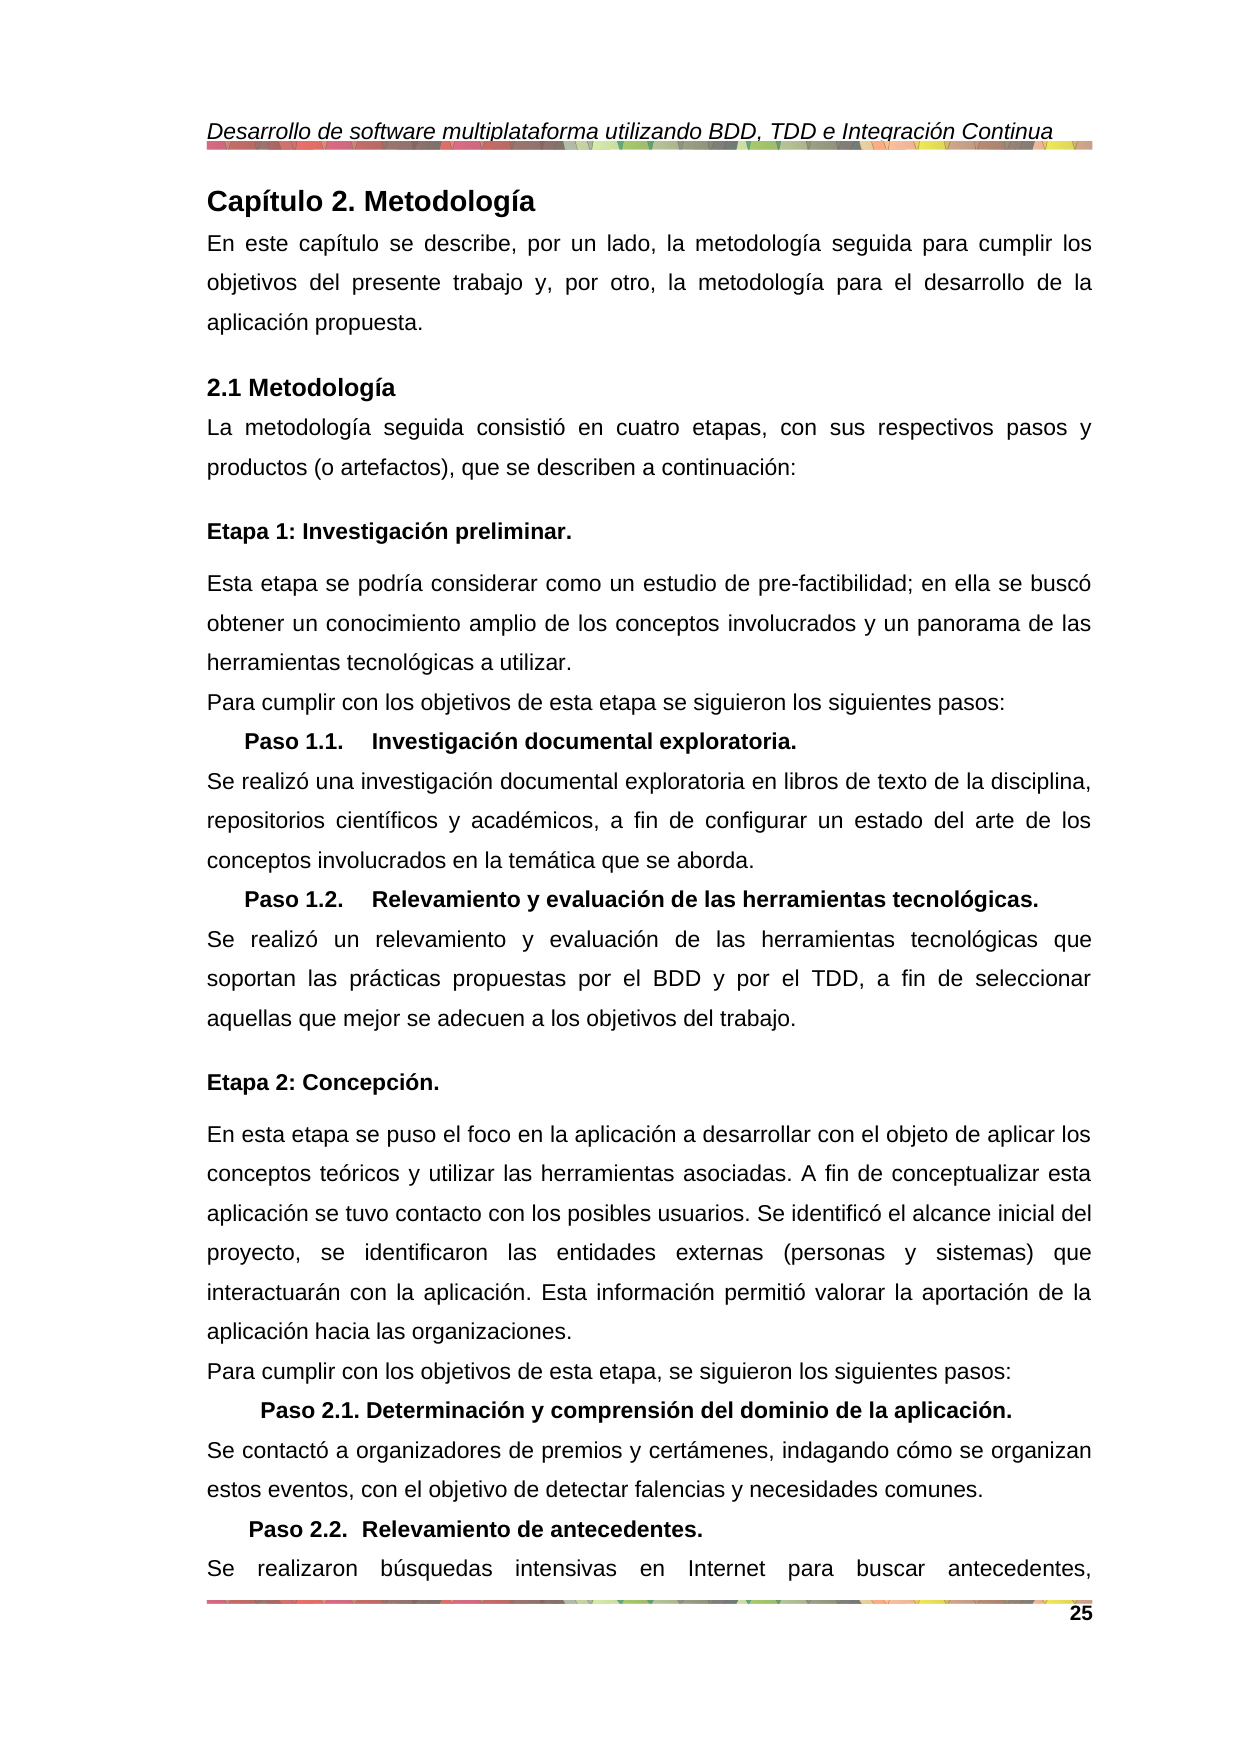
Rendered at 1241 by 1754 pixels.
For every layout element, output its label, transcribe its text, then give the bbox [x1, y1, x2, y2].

text Para cumplir con los objetivos de esta etapa se siguieron los siguientes pasos: [207, 689, 1093, 715]
subtitle Capítulo 2. Metodología [207, 184, 1093, 217]
subtitle 2.1 Metodología [207, 373, 1093, 402]
list Determinación y comprensión del dominio de la aplicación. [254, 1397, 1093, 1424]
list Investigación documental exploratoria. [244, 728, 1093, 754]
text Se realizó un relevamiento y evaluación de las herramientas tecnológicas que soportan las prácticas propuestas por el BDD y por el TDD, a fin de seleccionar aquellas que mejor se adecuen a los objetivos del trabajo. [207, 926, 1093, 1031]
subtitle Etapa 2: Concepción. [207, 1069, 1093, 1095]
text En este capítulo se describe, por un lado, la metodología seguida para cumplir los objetivos del presente trabajo y, por otro, la metodología para el desarrollo de la aplicación propuesta. [207, 229, 1093, 335]
text Se realizaron búsquedas intensivas en Internet para buscar antecedentes, [207, 1555, 1093, 1582]
text Esta etapa se podría considerar como un estudio de pre-factibilidad; en ella se buscó obtener un conocimiento amplio de los conceptos involucrados y un panorama de las herramientas tecnológicas a utilizar. [207, 570, 1093, 676]
text En esta etapa se puso el foco en la aplicación a desarrollar con el objeto de aplicar los conceptos teóricos y utilizar las herramientas asociadas. A fin de conceptualizar esta aplicación se tuvo contacto con los posibles usuarios. Se identificó el alcance inicial del proyecto, se identificaron las entidades externas (personas y sistemas) que interactuarán con la aplicación. Esta información permitió valorar la aportación de la aplicación hacia las organizaciones. [207, 1121, 1093, 1345]
text Se contactó a organizadores de premios y certámenes, indagando cómo se organizan estos eventos, con el objetivo de detectar falencias y necesidades comunes. [207, 1437, 1093, 1503]
text La metodología seguida consistió en cuatro etapas, con sus respectivos pasos y productos (o artefactos), que se describen a continuación: [207, 414, 1093, 480]
text Para cumplir con los objetivos de esta etapa, se siguieron los siguientes pasos: [207, 1358, 1093, 1384]
subtitle Etapa 1: Investigación preliminar. [207, 518, 1093, 544]
list Relevamiento y evaluación de las herramientas tecnológicas. [244, 886, 1093, 912]
list Relevamiento de antecedentes. [242, 1516, 1093, 1542]
text Se realizó una investigación documental exploratoria en libros de texto de la disciplina, repositorios científicos y académicos, a fin de configurar un estado del arte de los conceptos involucrados en la temática que se aborda. [207, 768, 1093, 873]
